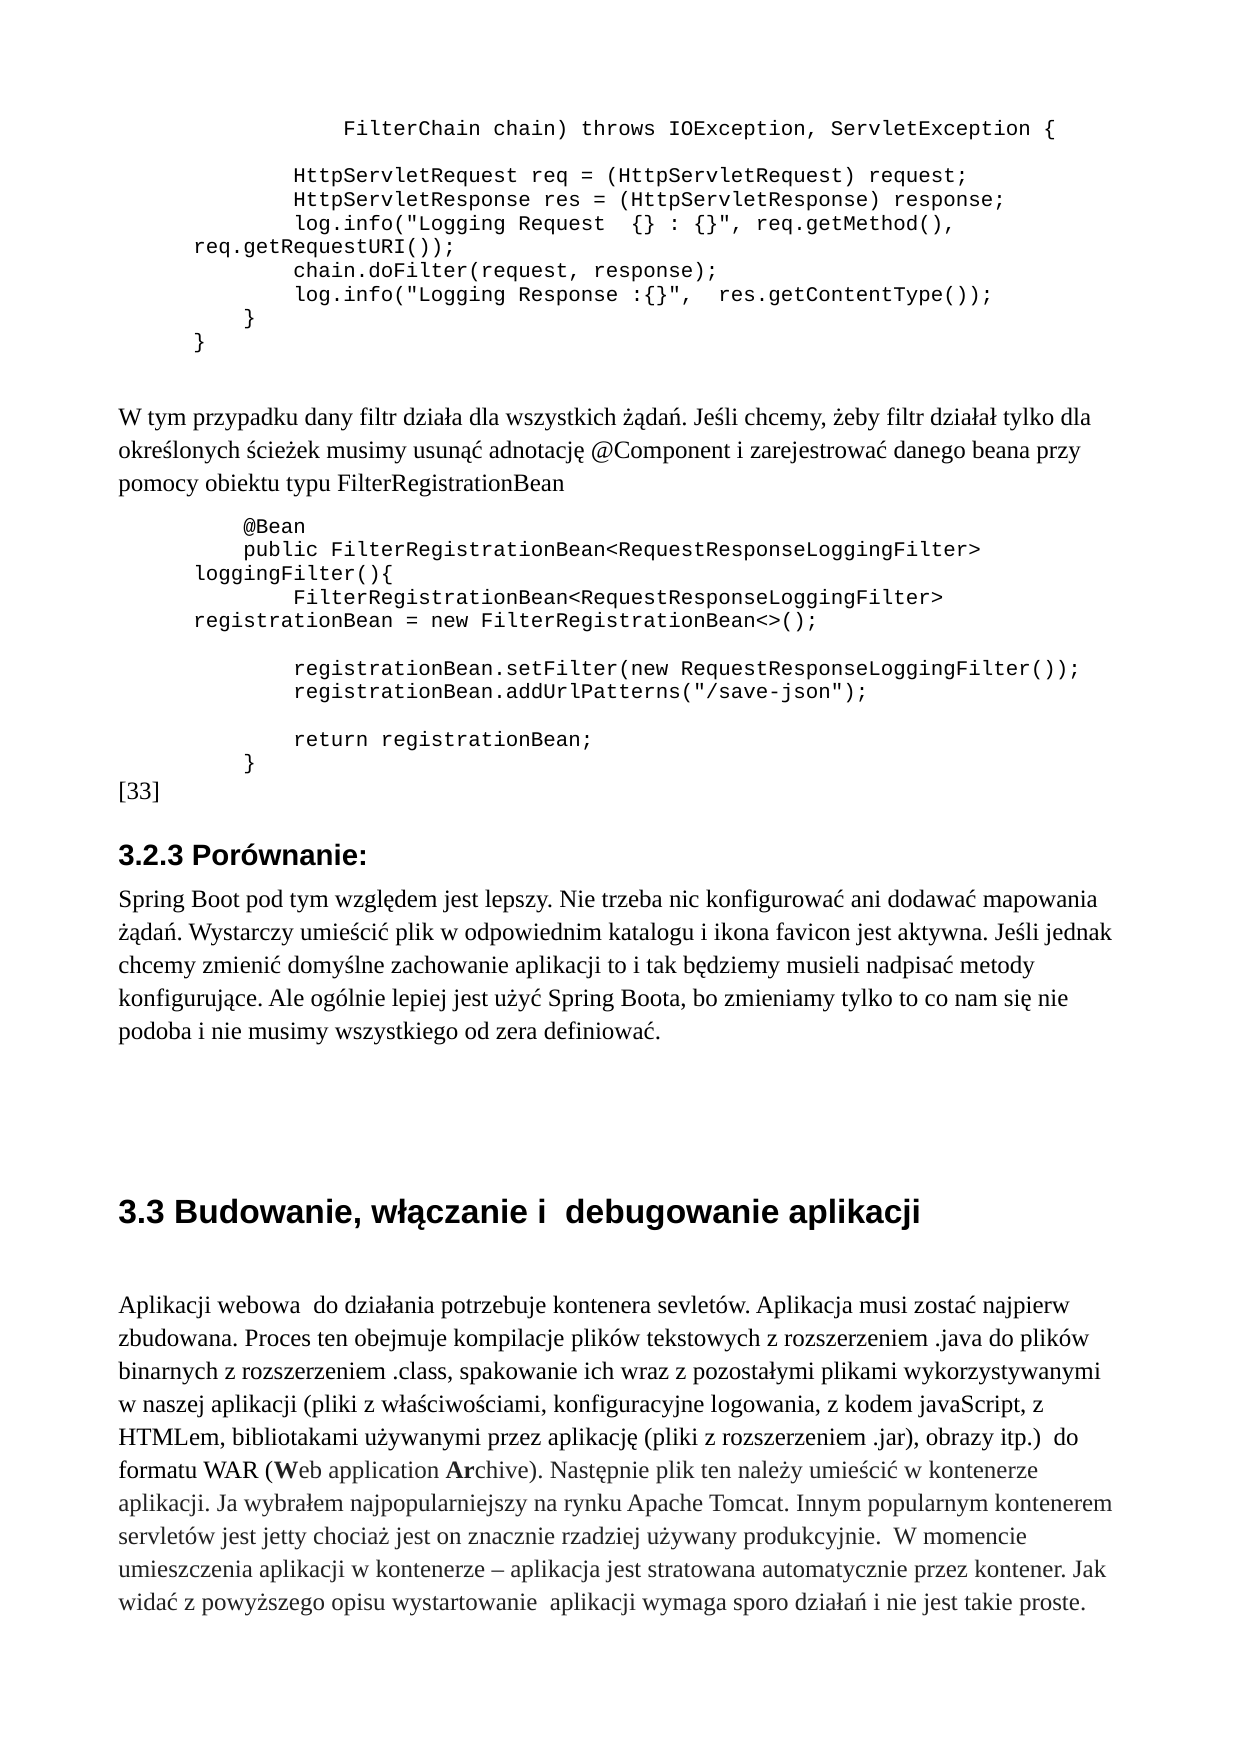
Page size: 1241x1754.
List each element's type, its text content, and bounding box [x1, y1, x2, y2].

text chain.doFilter(request, response); [193, 260, 1122, 284]
subtitle 3.2.3 Porównanie: [118, 838, 1122, 872]
text HttpServletResponse res = (HttpServletResponse) response; [193, 189, 1122, 213]
text log.info("Logging Response :{}", res.getContentType()); [193, 284, 1122, 307]
text Aplikacji webowa do działania potrzebuje kontenera sevletów. Aplikacja musi zostać najpierw zbudowana. Proces ten obejmuje kompilacje plików tekstowych z rozszerzeniem .java do plików binarnych z rozszerzeniem .class, spakowanie ich wraz z pozostałymi plikami wykorzystywanymi w naszej aplikacji (pliki z właściwościami, konfiguracyjne logowania, z kodem javaScript, z HTMLem, bibliotakami używanymi przez aplikację (pliki z rozszerzeniem .jar), obrazy itp.) do formatu WAR (Web application Archive). Następnie plik ten należy umieścić w kontenerze aplikacji. Ja wybrałem najpopularniejszy na rynku Apache Tomcat. Innym popularnym kontenerem servletów jest jetty chociaż jest on znacznie rzadziej używany produkcyjnie. W momencie umieszczenia aplikacji w kontenerze – aplikacja jest stratowana automatycznie przez kontener. Jak widać z powyższego opisu wystartowanie aplikacji wymaga sporo działań i nie jest takie proste. [118, 1290, 1122, 1616]
text registrationBean.addUrlPatterns("/save-json"); [193, 681, 1122, 705]
text registrationBean.setFilter(new RequestResponseLoggingFilter()); [193, 658, 1122, 681]
text public FilterRegistrationBean<RequestResponseLoggingFilter> loggingFilter(){ [193, 539, 1122, 587]
text } [193, 307, 1122, 331]
text W tym przypadku dany filtr działa dla wszystkich żądań. Jeśli chcemy, żeby filtr działał tylko dla określonych ścieżek musimy usunąć adnotację @Component i zarejestrować danego beana przy pomocy obiektu typu FilterRegistrationBean [118, 402, 1122, 497]
text @Bean [193, 516, 1122, 539]
text FilterRegistrationBean<RequestResponseLoggingFilter> registrationBean = new FilterRegistrationBean<>(); [193, 587, 1122, 634]
text } [193, 752, 1122, 776]
text Spring Boot pod tym względem jest lepszy. Nie trzeba nic konfigurować ani dodawać mapowania żądań. Wystarczy umieścić plik w odpowiednim katalogu i ikona favicon jest aktywna. Jeśli jednak chcemy zmienić domyślne zachowanie aplikacji to i tak będziemy musieli nadpisać metody konfigurujące. Ale ogólnie lepiej jest użyć Spring Boota, bo zmieniamy tylko to co nam się nie podoba i nie musimy wszystkiego od zera definiować. [118, 884, 1122, 1045]
text FilterChain chain) throws IOException, ServletException { [193, 118, 1122, 142]
text } [193, 331, 1122, 354]
subtitle 3.3 Budowanie, włączanie i debugowanie aplikacji [118, 1192, 1122, 1230]
text HttpServletRequest req = (HttpServletRequest) request; [193, 165, 1122, 189]
text return registrationBean; [193, 729, 1122, 752]
text log.info("Logging Request {} : {}", req.getMethod(), req.getRequestURI()); [193, 213, 1122, 260]
text [33] [118, 776, 1122, 805]
